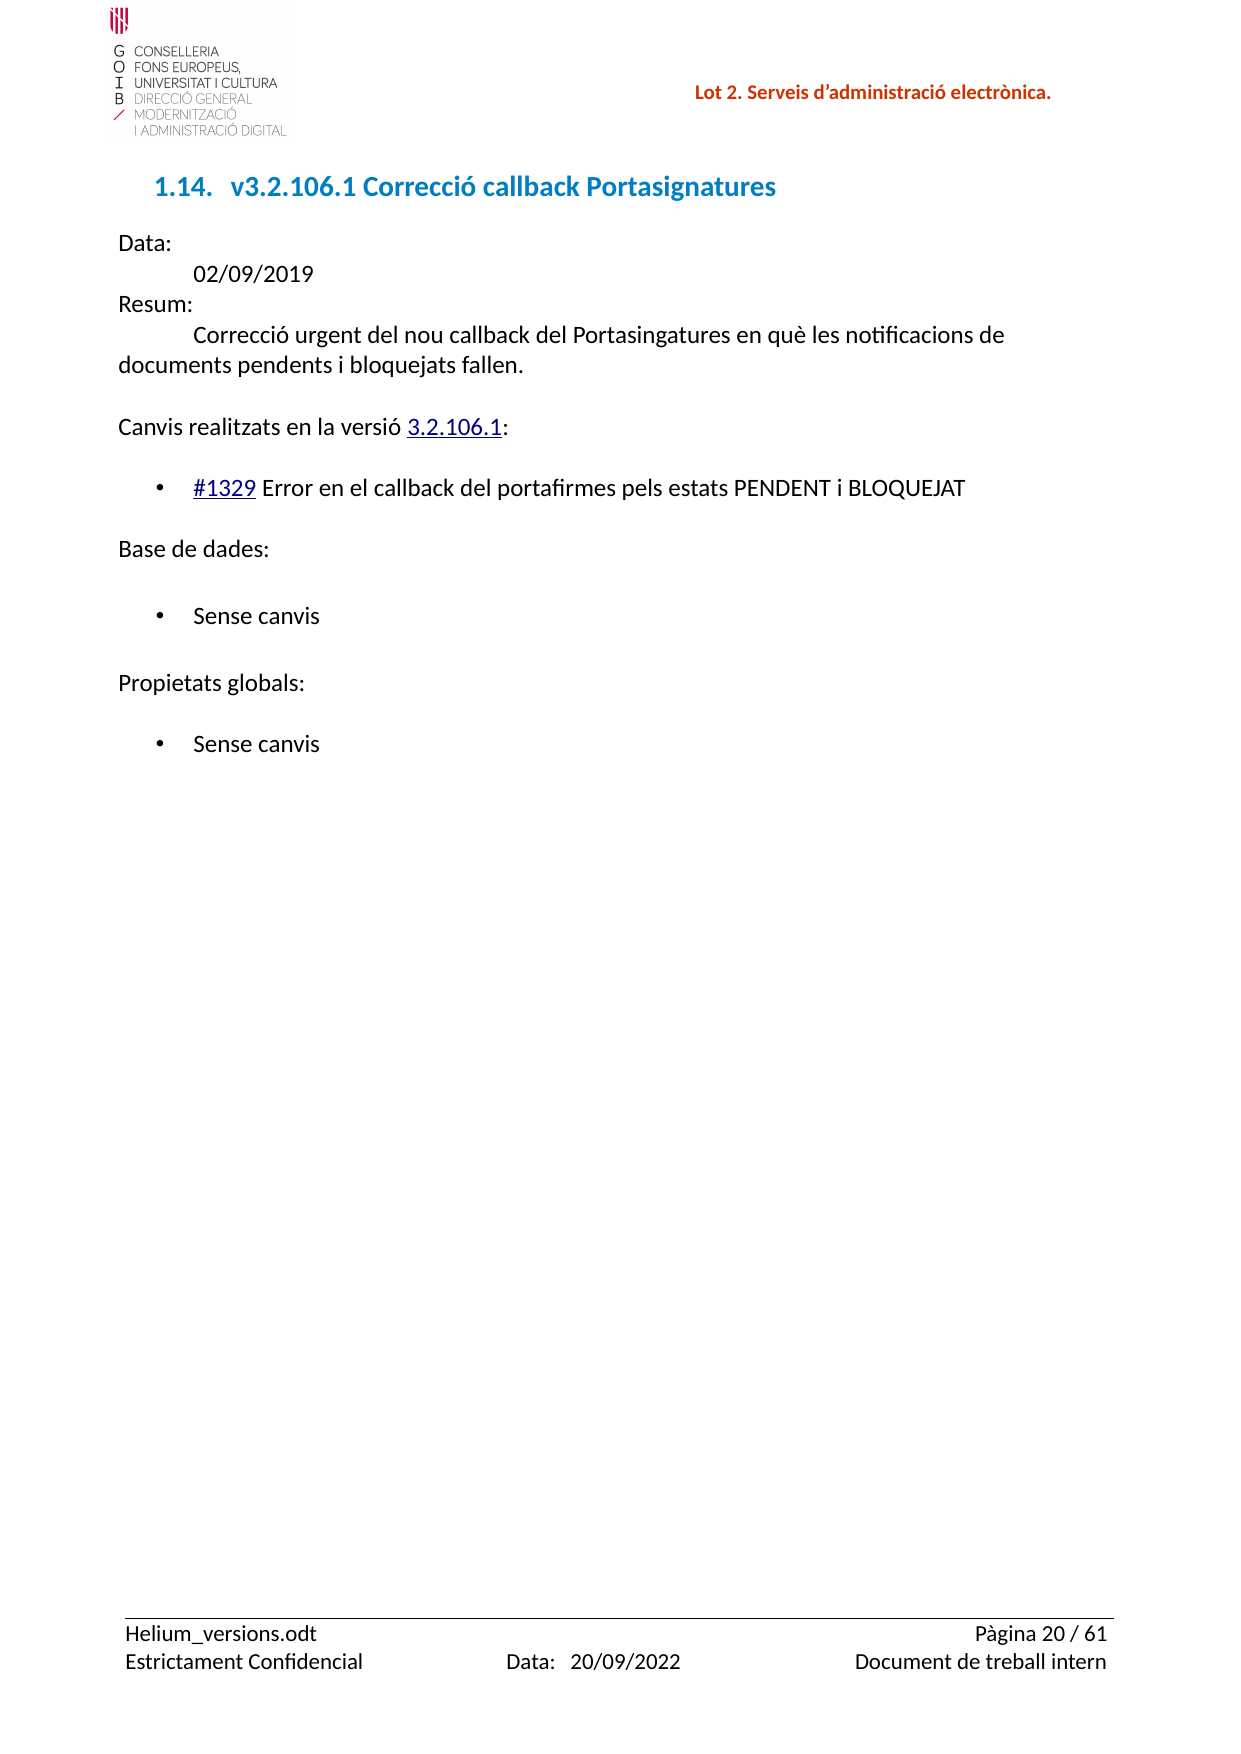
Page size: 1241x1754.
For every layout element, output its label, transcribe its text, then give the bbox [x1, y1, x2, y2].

list #1329 Error en el callback del portafirmes pels estats PENDENT i BLOQUEJAT [156, 472, 1122, 502]
picture [100, 0, 297, 144]
text Canvis realitzats en la versió 3.2.106.1: [118, 411, 1122, 441]
text Correcció urgent del nou callback del Portasingatures en què les notificacions de documents pendents i bloquejats fallen. [118, 319, 1122, 380]
list Sense canvis [156, 728, 1122, 758]
subtitle v3.2.106.1 Correcció callback Portasignatures [153, 168, 1122, 204]
text Data: [118, 228, 1122, 258]
text 02/09/2019 [118, 258, 1122, 289]
list Sense canvis [156, 600, 1122, 630]
text Resum: [118, 289, 1122, 319]
text Propietats globals: [118, 667, 1122, 697]
text Base de dades: [118, 533, 1122, 563]
